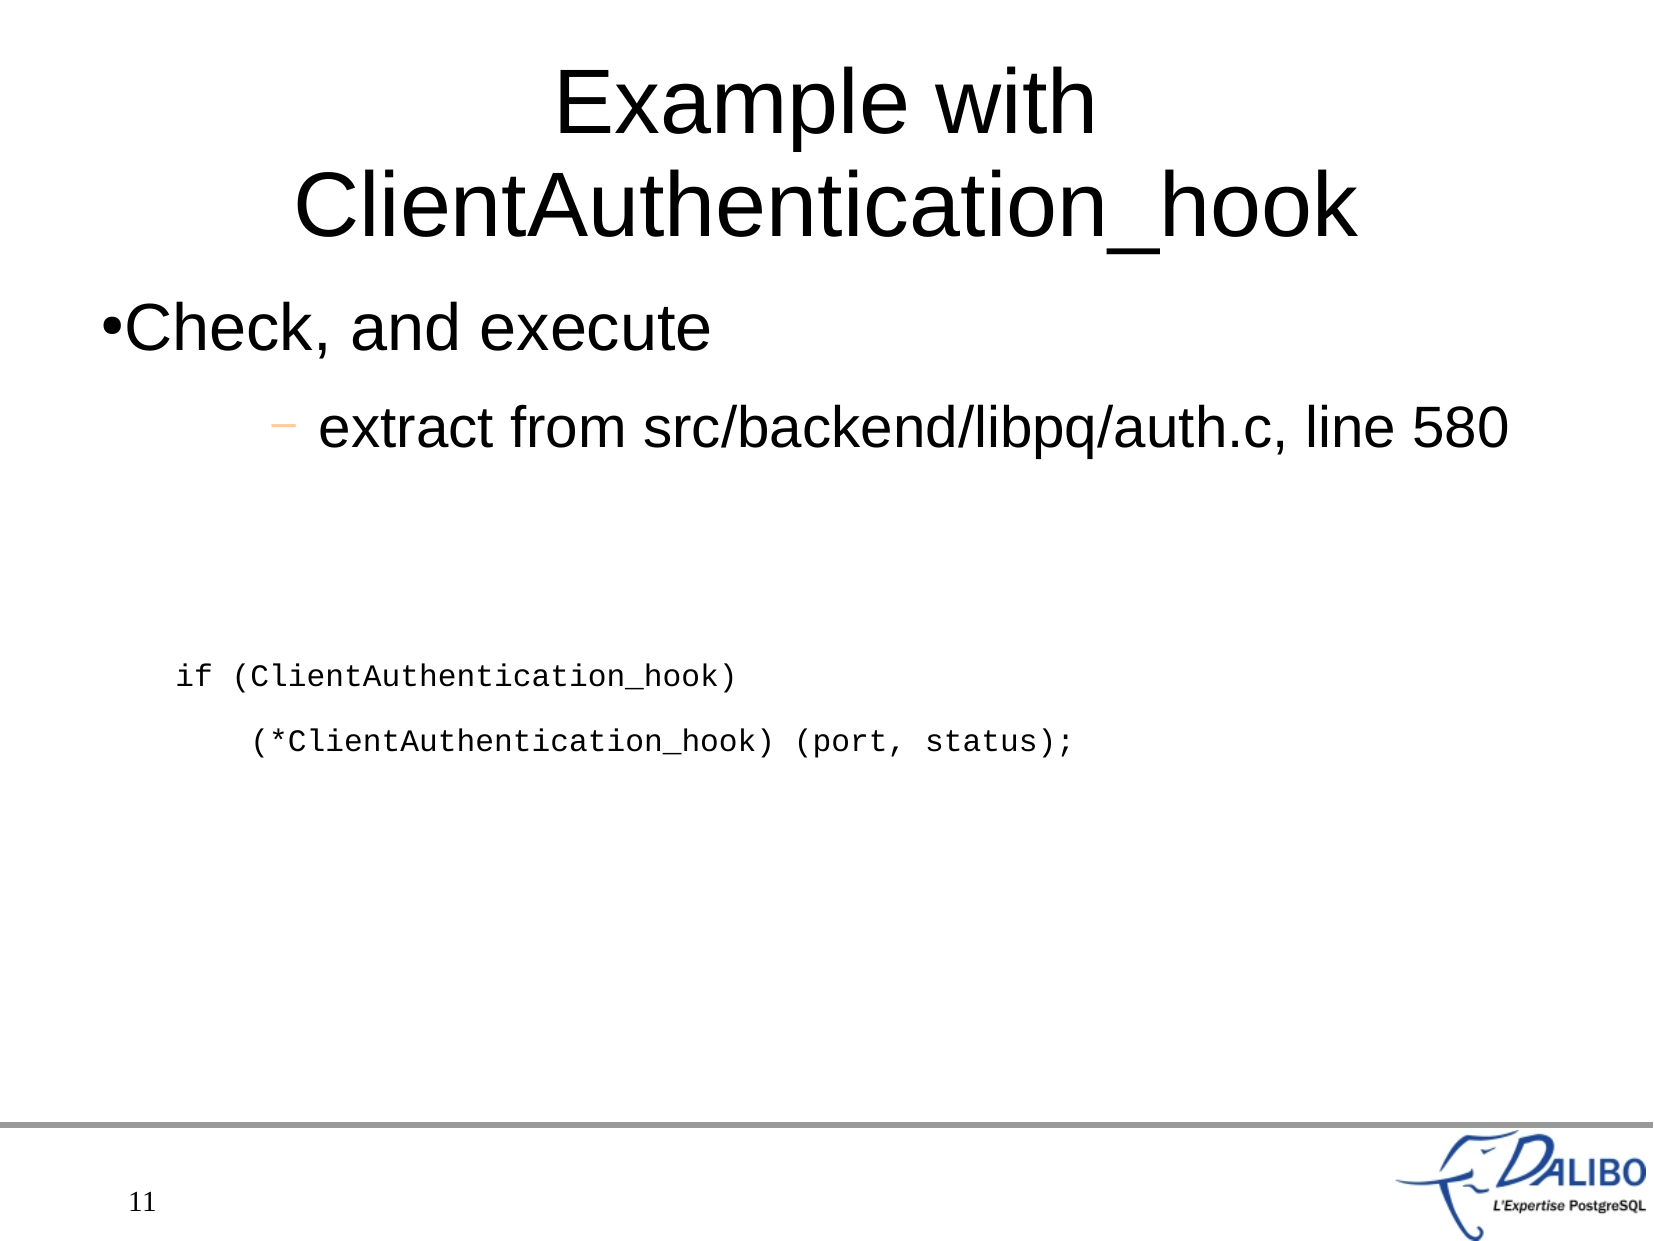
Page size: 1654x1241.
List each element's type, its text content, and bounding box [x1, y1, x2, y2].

title Example with ClientAuthentication_hook [82, 49, 1571, 257]
picture [1395, 1130, 1646, 1241]
list Check, and execute extract from src/backend/libpq/auth.c, line 580 if (ClientAuthentication_hook) (*ClientAuthentication_hook) (port, status); [82, 290, 1571, 1109]
